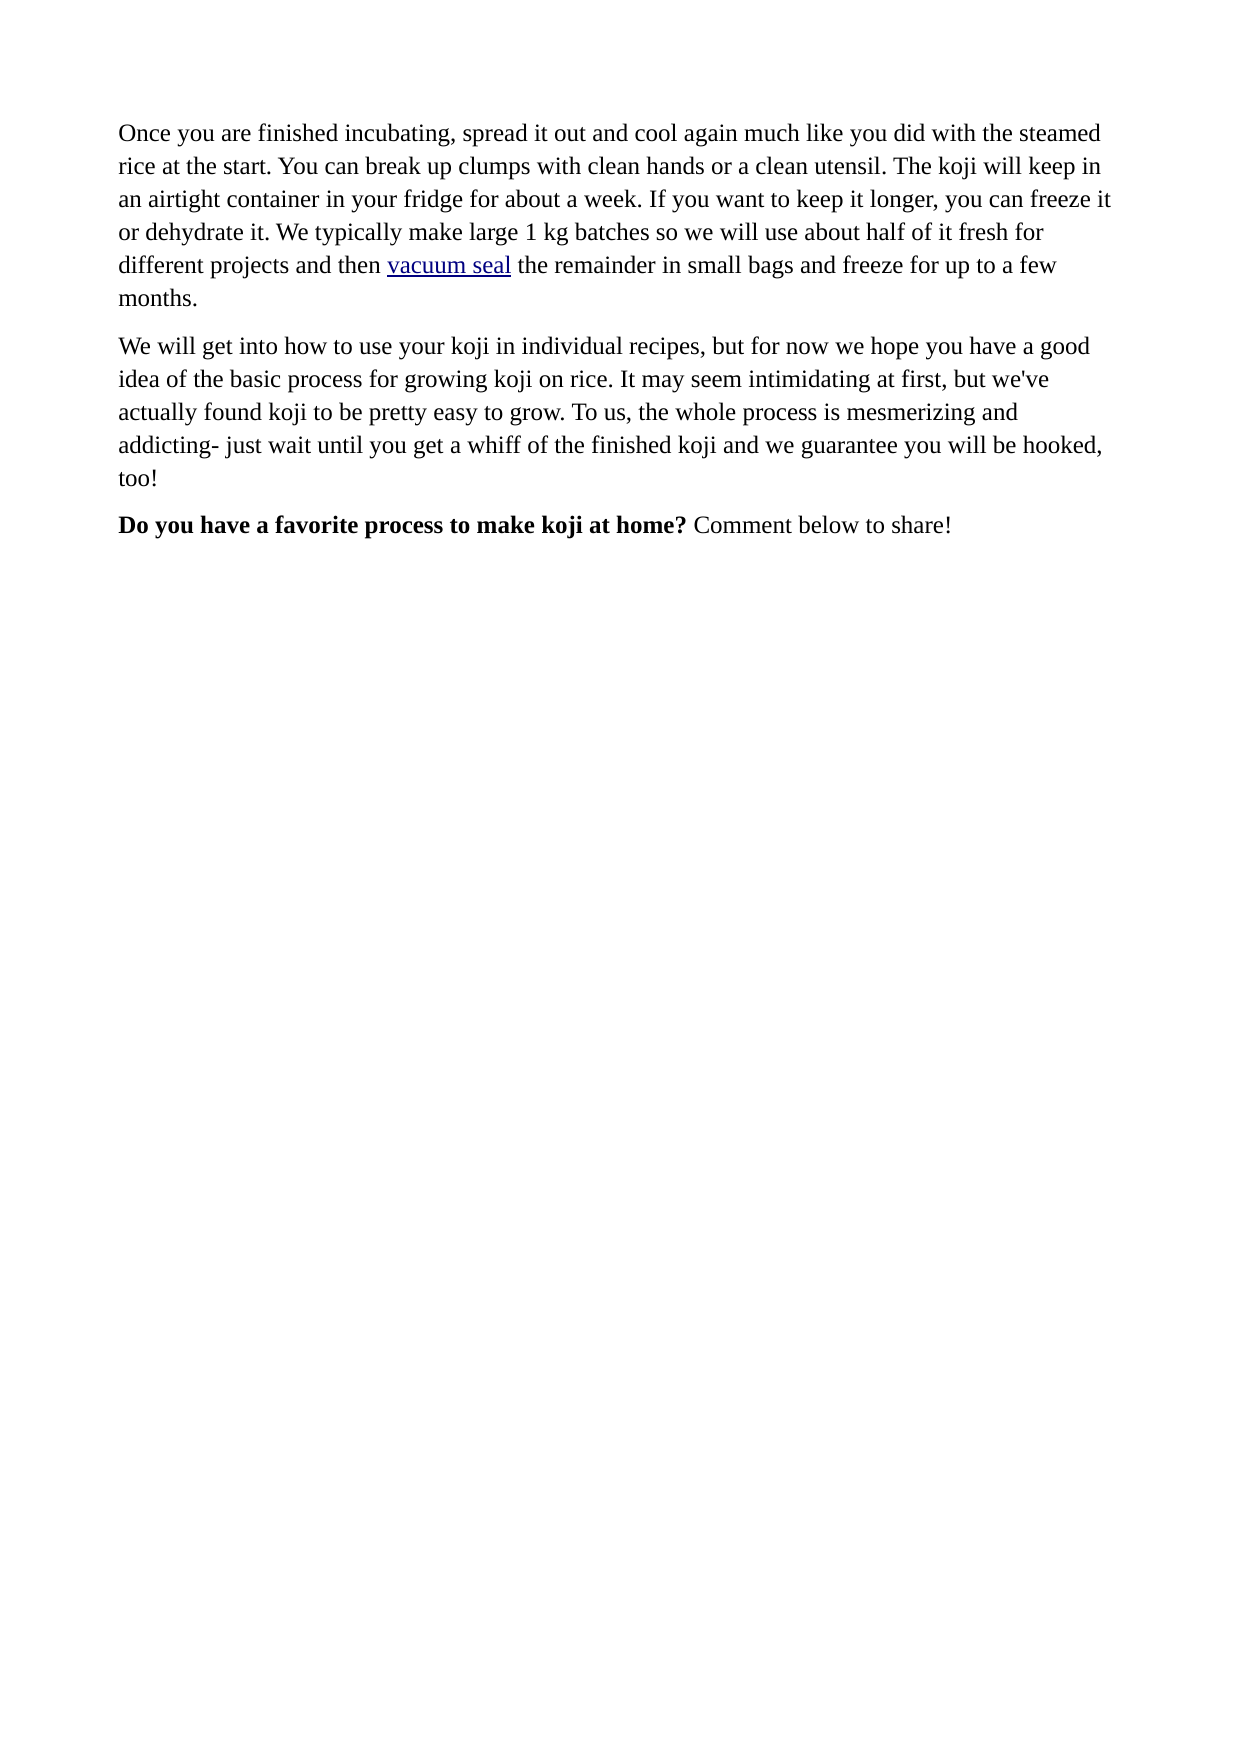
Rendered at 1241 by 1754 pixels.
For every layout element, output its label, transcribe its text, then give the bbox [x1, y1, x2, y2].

text Once you are finished incubating, spread it out and cool again much like you did with the steamed rice at the start. You can break up clumps with clean hands or a clean utensil. The koji will keep in an airtight container in your fridge for about a week. If you want to keep it longer, you can freeze it or dehydrate it. We typically make large 1 kg batches so we will use about half of it fresh for different projects and then vacuum seal the remainder in small bags and freeze for up to a few months. [118, 118, 1122, 312]
text Do you have a favorite process to make koji at home? Comment below to share! [118, 511, 1122, 539]
text We will get into how to use your koji in individual recipes, but for now we hope you have a good idea of the basic process for growing koji on rice. It may seem intimidating at first, but we've actually found koji to be pretty easy to grow. To us, the whole process is mesmerizing and addicting- just wait until you get a whiff of the finished koji and we guarantee you will be hooked, too! [118, 331, 1122, 492]
